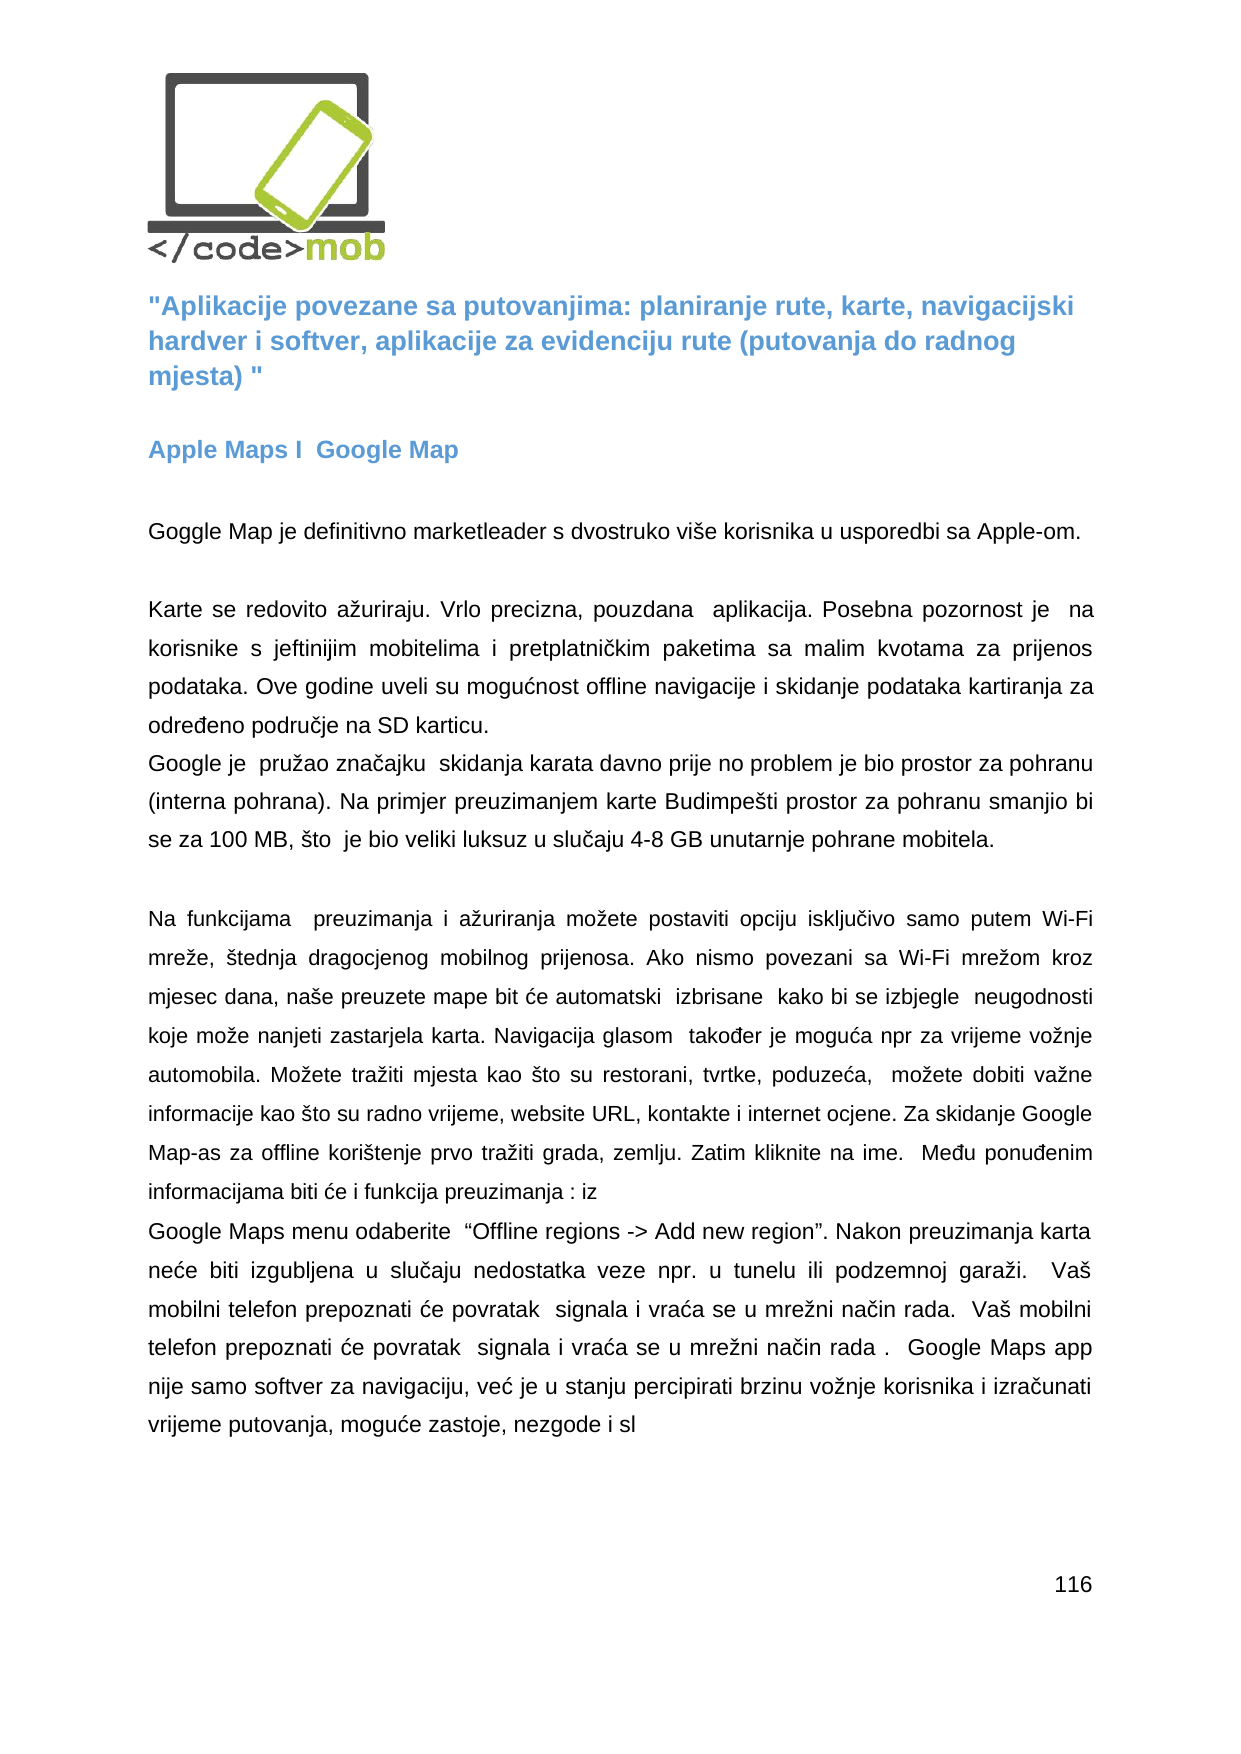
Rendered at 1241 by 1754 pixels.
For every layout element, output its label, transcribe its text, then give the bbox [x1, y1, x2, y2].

text Apple Maps I Google Map [148, 435, 1094, 463]
text Google Maps menu odaberite “Offline regions -> Add new region”. Nakon preuzimanja karta neće biti izgubljena u slučaju nedostatka veze npr. u tunelu ili podzemnoj garaži. Vaš mobilni telefon prepoznati će povratak signala i vraća se u mrežni način rada. Vaš mobilni telefon prepoznati će povratak signala i vraća se u mrežni način rada . Google Maps app nije samo softver za navigaciju, već je u stanju percipirati brzinu vožnje korisnika i izračunati vrijeme putovanja, moguće zastoje, nezgode i sl [148, 1218, 1092, 1438]
text Karte se redovito ažuriraju. Vrlo precizna, pouzdana aplikacija. Posebna pozornost je na korisnike s jeftinijim mobitelima i pretplatničkim paketima sa malim kvotama za prijenos podataka. Ove godine uveli su mogućnost offline navigacije i skidanje podataka kartiranja za određeno područje na SD karticu. [148, 596, 1094, 738]
text "Aplikacije povezane sa putovanjima: planiranje rute, karte, navigacijski hardver i softver, aplikacije za evidenciju rute (putovanja do radnog mjesta) " [148, 290, 1090, 391]
text Na funkcijama preuzimanja i ažuriranja možete postaviti opciju isključivo samo putem Wi-Fi mreže, štednja dragocjenog mobilnog prijenosa. Ako nismo povezani sa Wi-Fi mrežom kroz mjesec dana, naše preuzete mape bit će automatski izbrisane kako bi se izbjegle neugodnosti koje može nanjeti zastarjela karta. Navigacija glasom također je moguća npr za vrijeme vožnje automobila. Možete tražiti mjesta kao što su restorani, tvrtke, poduzeća, možete dobiti važne informacije kao što su radno vrijeme, website URL, kontakte i internet ocjene. Za skidanje Google Map-as za offline korištenje prvo tražiti grada, zemlju. Zatim kliknite na ime. Među ponuđenim informacijama biti će i funkcija preuzimanja : iz [148, 906, 1094, 1204]
text Google je pružao značajku skidanja karata davno prije no problem je bio prostor za pohranu (interna pohrana). Na primjer preuzimanjem karte Budimpešti prostor za pohranu smanjio bi se za 100 MB, što je bio veliki luksuz u slučaju 4-8 GB unutarnje pohrane mobitela. [148, 750, 1094, 853]
picture [147, 73, 385, 263]
text Goggle Map je definitivno marketleader s dvostruko više korisnika u usporedbi sa Apple-om. [148, 518, 1092, 544]
text 116 [1054, 1571, 1094, 1597]
